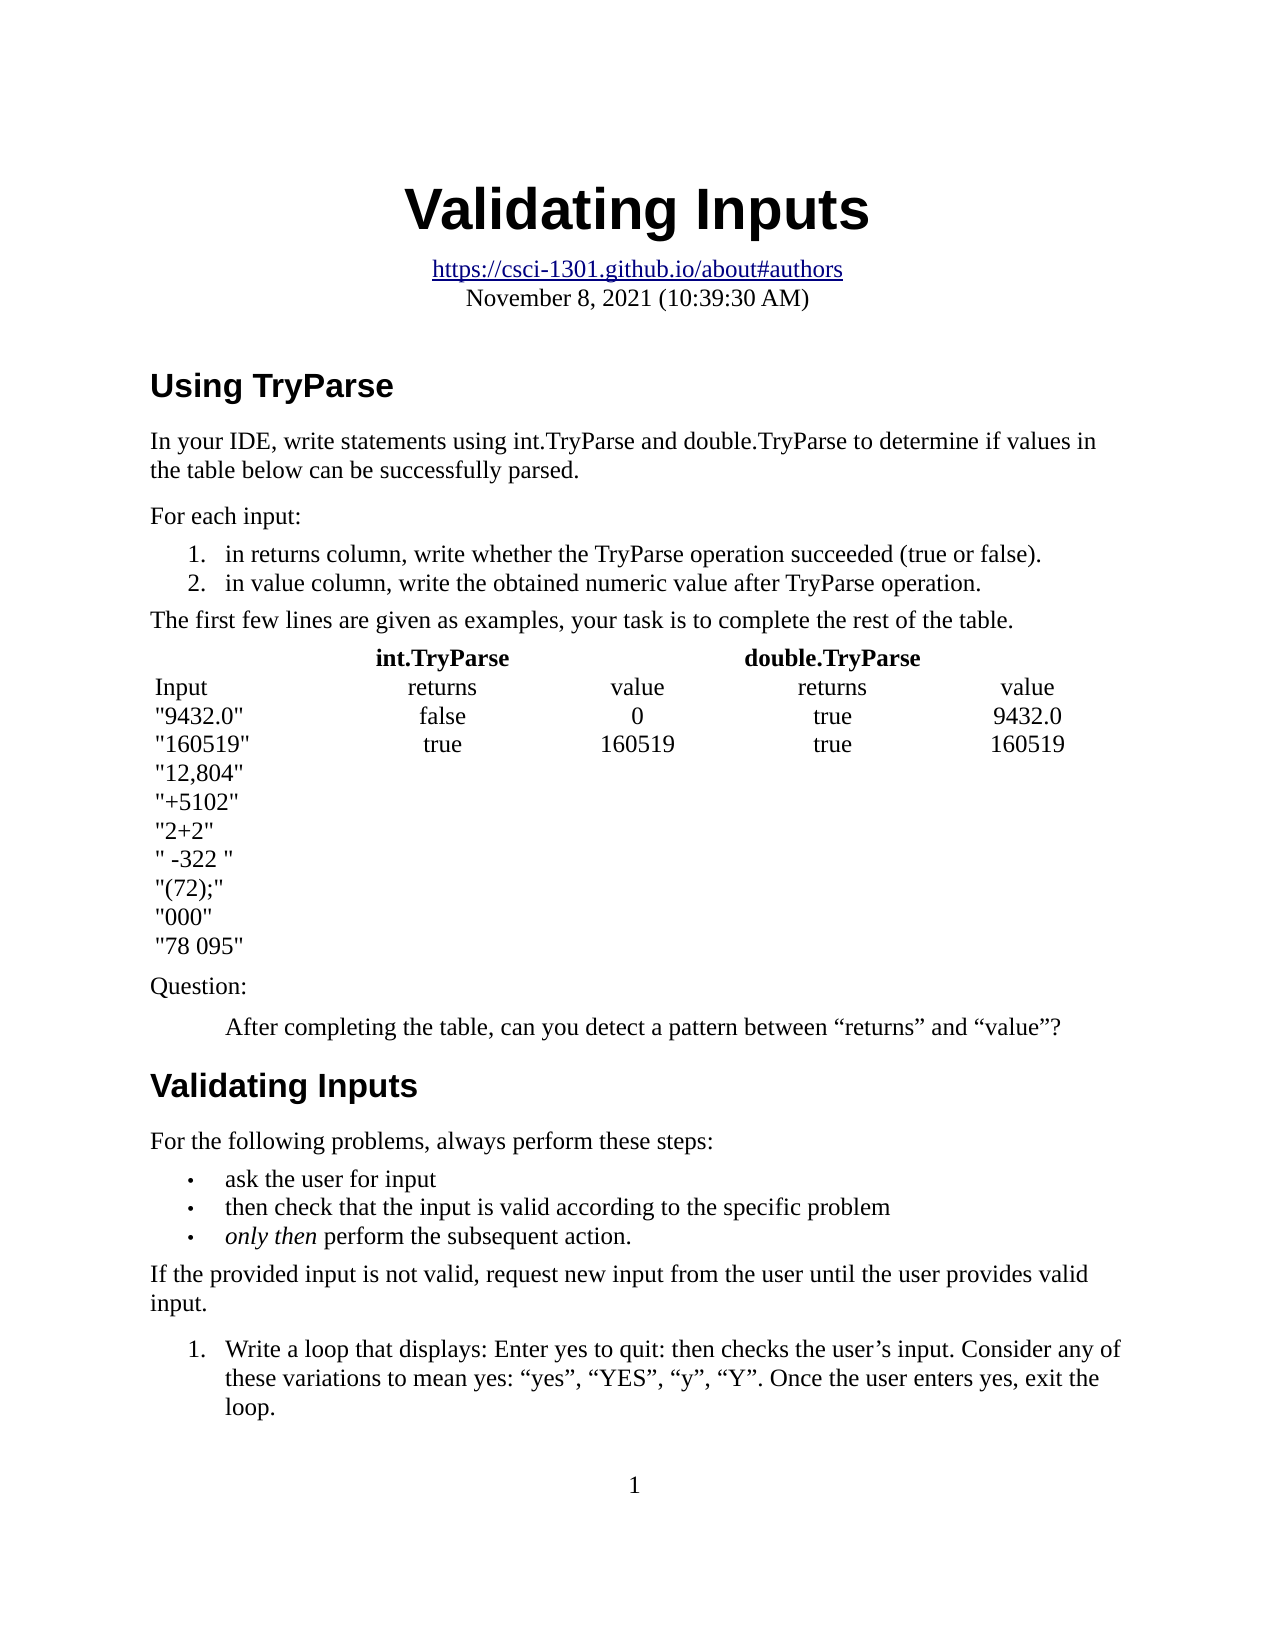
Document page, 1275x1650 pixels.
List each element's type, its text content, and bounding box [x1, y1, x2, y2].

table_cell [345, 758, 540, 787]
subtitle Using TryParse [150, 366, 1125, 404]
text The first few lines are given as examples, your task is to complete the rest of the table. [150, 606, 1125, 634]
table_cell [345, 931, 540, 959]
table_cell "+5102" [150, 787, 345, 816]
table_cell [735, 845, 930, 873]
table_cell [930, 758, 1125, 787]
text https://csci-1301.github.io/about#authors [150, 254, 1125, 283]
text For the following problems, always perform these steps: [150, 1126, 1125, 1155]
table_cell [345, 816, 540, 844]
table_cell value [930, 672, 1125, 701]
table_header [150, 643, 345, 672]
table_cell 160519 [540, 730, 735, 758]
table_cell false [345, 701, 540, 729]
table_cell [540, 931, 735, 959]
table_cell [540, 758, 735, 787]
table_cell [540, 816, 735, 844]
list Write a loop that displays: Enter yes to quit: then checks the user’s input. Consider any of these variations to mean yes: “yes”, “YES”, “y”, “Y”. Once the user enters yes, exit the loop. [187, 1334, 1125, 1421]
table_cell "12,804" [150, 758, 345, 787]
text For each input: [150, 501, 1125, 530]
table_header [540, 643, 735, 672]
text November 8, 2021 (10:39:30 AM) [150, 283, 1125, 312]
table_cell [540, 873, 735, 902]
table_cell [540, 787, 735, 816]
subtitle Validating Inputs [150, 1066, 1125, 1104]
table_cell Input [150, 672, 345, 701]
table_cell [735, 787, 930, 816]
table_cell [540, 902, 735, 931]
list then check that the input is valid according to the specific problem [187, 1192, 1125, 1221]
table_cell [930, 931, 1125, 959]
table_cell [345, 902, 540, 931]
table_cell [735, 816, 930, 844]
table_cell true [735, 730, 930, 758]
table_cell [930, 902, 1125, 931]
table_header int.TryParse [345, 643, 540, 672]
table_cell returns [735, 672, 930, 701]
table_cell [930, 816, 1125, 844]
list in returns column, write whether the TryParse operation succeeded (true or false). [187, 539, 1125, 568]
table_cell "78 095" [150, 931, 345, 959]
text If the provided input is not valid, request new input from the user until the user provides valid input. [150, 1259, 1125, 1316]
text In your IDE, write statements using int.TryParse and double.TryParse to determine if values in the table below can be successfully parsed. [150, 426, 1125, 483]
table_cell 160519 [930, 730, 1125, 758]
table_cell true [735, 701, 930, 729]
table_cell [930, 845, 1125, 873]
table_cell "2+2" [150, 816, 345, 844]
table_cell [345, 845, 540, 873]
table_cell [735, 931, 930, 959]
text After completing the table, can you detect a pattern between “returns” and “value”? [225, 1012, 1125, 1041]
table_cell value [540, 672, 735, 701]
list only then perform the subsequent action. [187, 1221, 1125, 1250]
title Validating Inputs [150, 175, 1125, 242]
text Question: [150, 971, 1125, 1000]
table_cell [345, 787, 540, 816]
table_cell " -322 " [150, 845, 345, 873]
list ask the user for input [187, 1164, 1125, 1192]
table_cell "160519" [150, 730, 345, 758]
table_cell 0 [540, 701, 735, 729]
table_cell [735, 758, 930, 787]
table_cell "9432.0" [150, 701, 345, 729]
table_cell [735, 873, 930, 902]
table_cell "000" [150, 902, 345, 931]
table_cell [930, 873, 1125, 902]
table_cell [735, 902, 930, 931]
table_cell [540, 845, 735, 873]
table_header [930, 643, 1125, 672]
table_cell "(72);" [150, 873, 345, 902]
table_cell [345, 873, 540, 902]
table_cell 9432.0 [930, 701, 1125, 729]
table_header double.TryParse [735, 643, 930, 672]
list in value column, write the obtained numeric value after TryParse operation. [187, 568, 1125, 597]
table_cell [930, 787, 1125, 816]
table_cell returns [345, 672, 540, 701]
table_cell true [345, 730, 540, 758]
